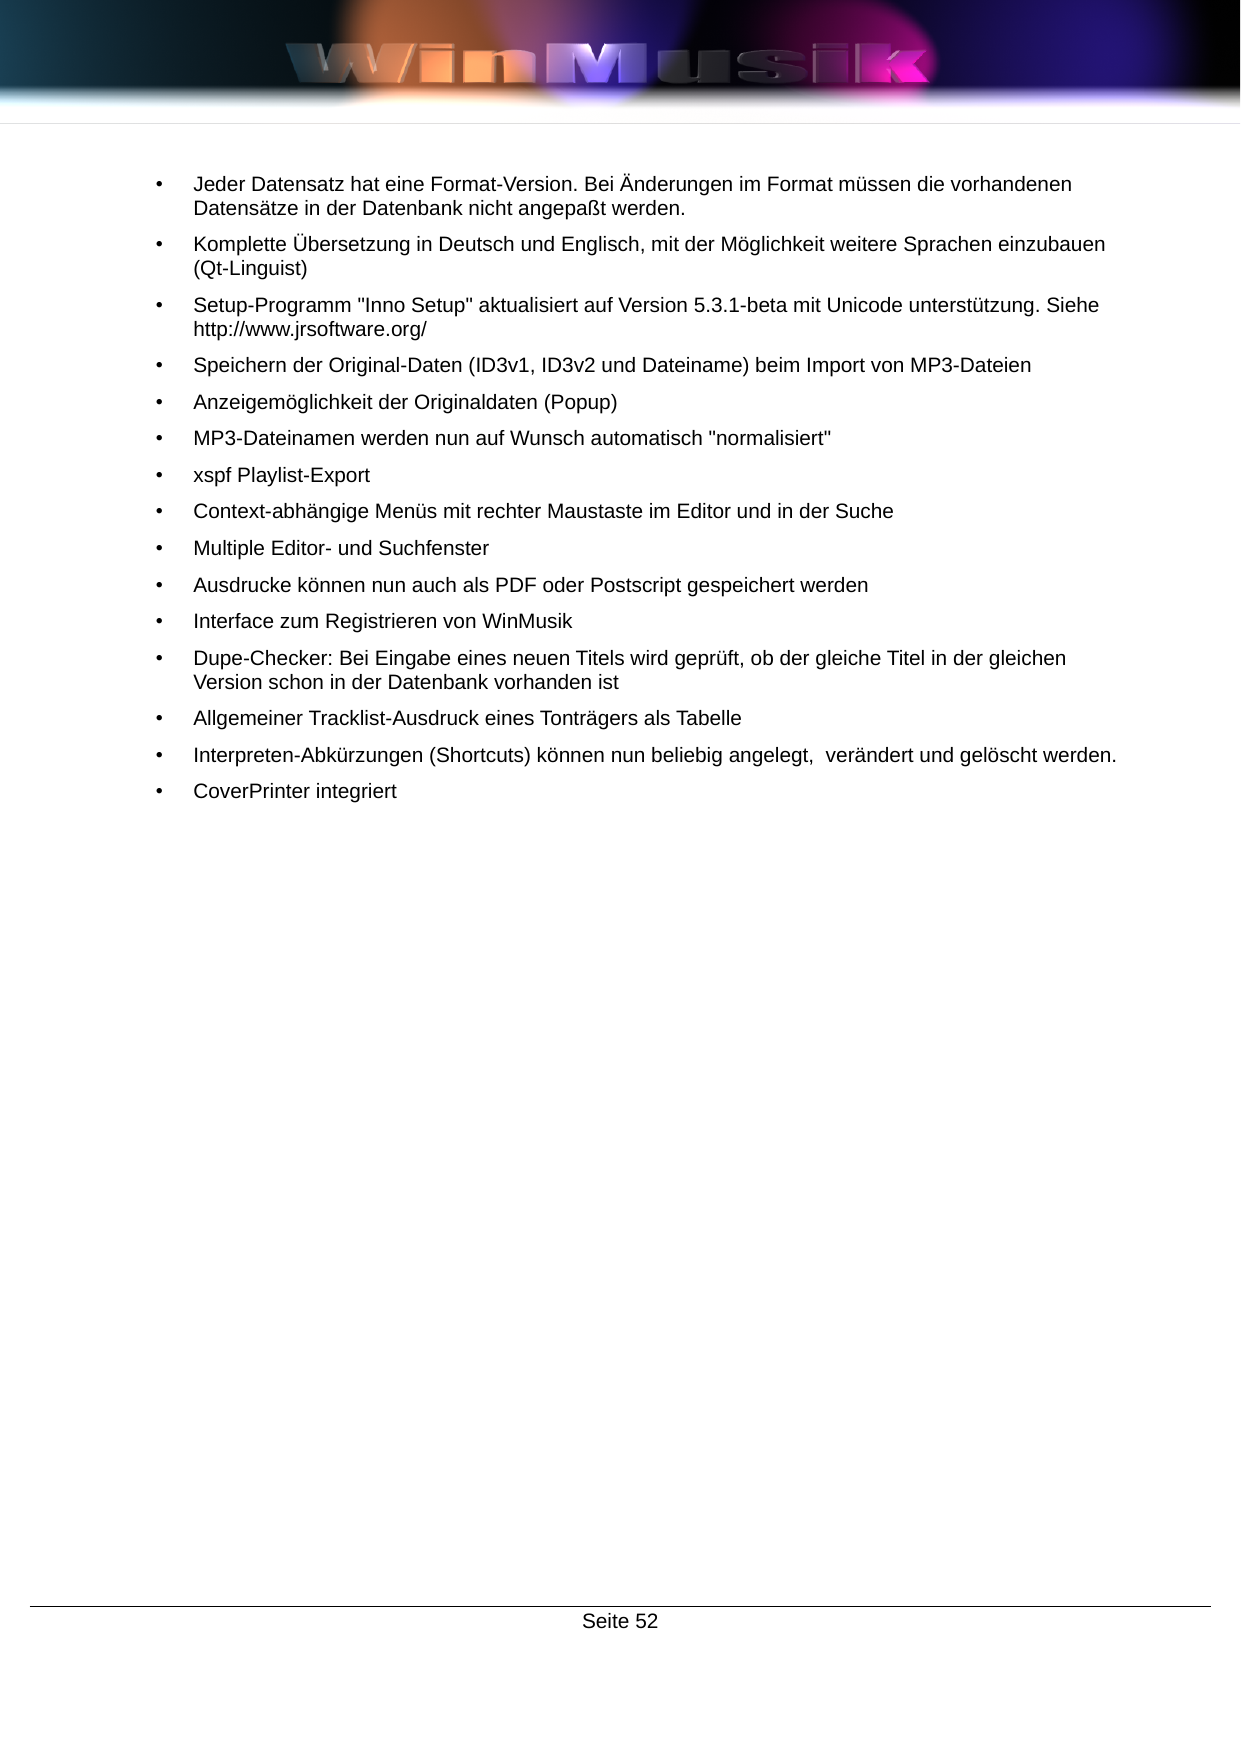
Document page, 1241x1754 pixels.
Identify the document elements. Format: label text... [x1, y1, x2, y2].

list Interpreten-Abkürzungen (Shortcuts) können nun beliebig angelegt, verändert und gelöscht werden. [156, 743, 1122, 767]
list Jeder Datensatz hat eine Format-Version. Bei Änderungen im Format müssen die vorhandenen Datensätze in der Datenbank nicht angepaßt werden. [156, 172, 1122, 219]
list MP3-Dateinamen werden nun auf Wunsch automatisch "normalisiert" [156, 426, 1122, 450]
list Anzeigemöglichkeit der Originaldaten (Popup) [156, 390, 1122, 414]
list Ausdrucke können nun auch als PDF oder Postscript gespeichert werden [156, 572, 1122, 597]
list Context-abhängige Menüs mit rechter Maustaste im Editor und in der Suche [156, 499, 1122, 523]
list Allgemeiner Tracklist-Ausdruck eines Tonträgers als Tabelle [156, 706, 1122, 730]
list xspf Playlist-Export [156, 463, 1122, 487]
list Dupe-Checker: Bei Eingabe eines neuen Titels wird geprüft, ob der gleiche Titel in der gleichen Version schon in der Datenbank vorhanden ist [156, 646, 1122, 694]
list Speichern der Original-Daten (ID3v1, ID3v2 und Dateiname) beim Import von MP3-Dateien [156, 353, 1122, 377]
list Komplette Übersetzung in Deutsch und Englisch, mit der Möglichkeit weitere Sprachen einzubauen (Qt-Linguist) [156, 232, 1122, 280]
list Multiple Editor- und Suchfenster [156, 536, 1122, 560]
list Interface zum Registrieren von WinMusik [156, 609, 1122, 633]
list Setup-Programm "Inno Setup" aktualisiert auf Version 5.3.1-beta mit Unicode unterstützung. Siehe http://www.jrsoftware.org/ [156, 293, 1122, 341]
list CoverPrinter integriert [156, 779, 1122, 803]
